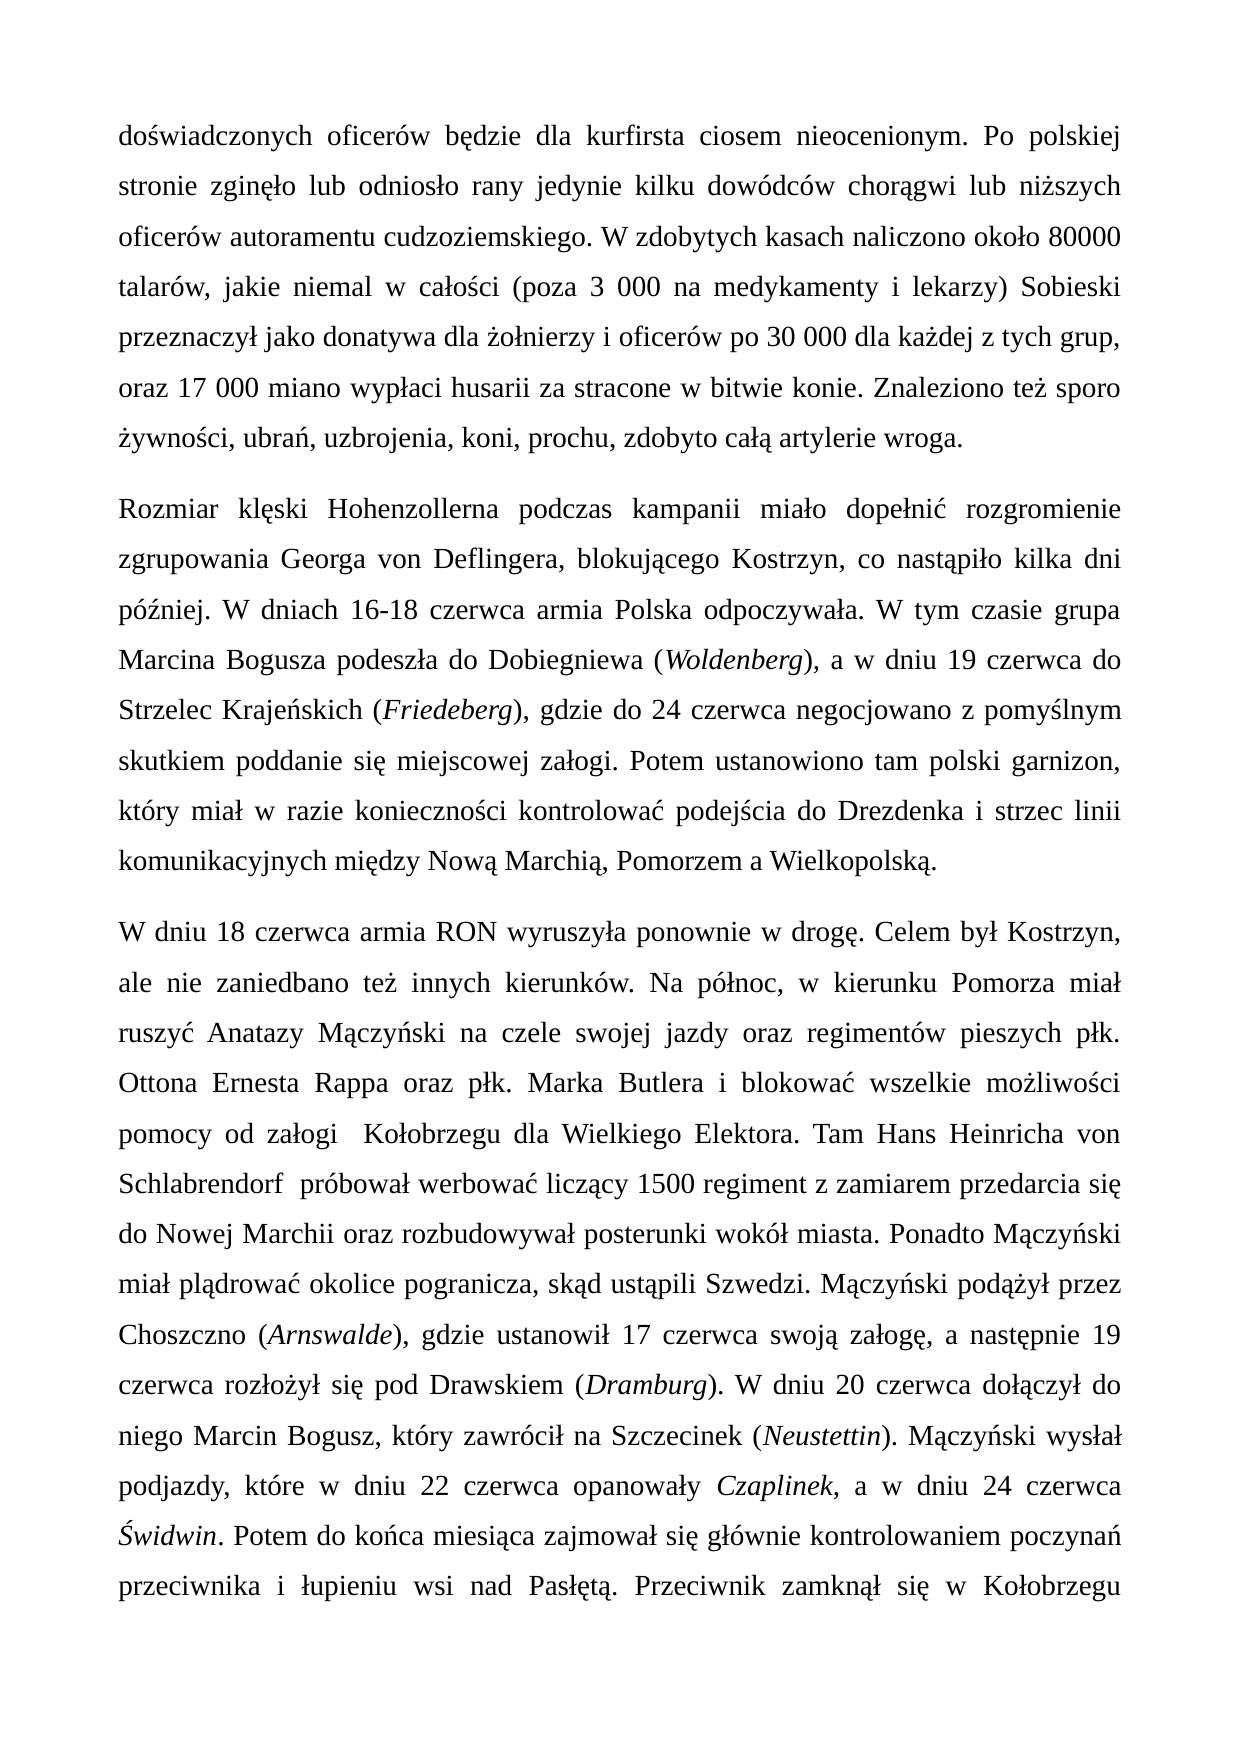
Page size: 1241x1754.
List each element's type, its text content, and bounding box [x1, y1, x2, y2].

text doświadczonych oficerów będzie dla kurfirsta ciosem nieocenionym. Po polskiej stronie zginęło lub odniosło rany jedynie kilku dowódców chorągwi lub niższych oficerów autoramentu cudzoziemskiego. W zdobytych kasach naliczono około 80000 talarów, jakie niemal w całości (poza 3 000 na medykamenty i lekarzy) Sobieski przeznaczył jako donatywa dla żołnierzy i oficerów po 30 000 dla każdej z tych grup, oraz 17 000 miano wypłaci husarii za stracone w bitwie konie. Znaleziono też sporo żywności, ubrań, uzbrojenia, koni, prochu, zdobyto całą artylerie wroga. [118, 118, 1122, 453]
text W dniu 18 czerwca armia RON wyruszyła ponownie w drogę. Celem był Kostrzyn, ale nie zaniedbano też innych kierunków. Na północ, w kierunku Pomorza miał ruszyć Anatazy Mączyński na czele swojej jazdy oraz regimentów pieszych płk. Ottona Ernesta Rappa oraz płk. Marka Butlera i blokować wszelkie możliwości pomocy od załogi Kołobrzegu dla Wielkiego Elektora. Tam Hans Heinricha von Schlabrendorf próbował werbować liczący 1500 regiment z zamiarem przedarcia się do Nowej Marchii oraz rozbudowywał posterunki wokół miasta. Ponadto Mączyński miał plądrować okolice pogranicza, skąd ustąpili Szwedzi. Mączyński podążył przez Choszczno (Arnswalde), gdzie ustanowił 17 czerwca swoją załogę, a następnie 19 czerwca rozłożył się pod Drawskiem (Dramburg). W dniu 20 czerwca dołączył do niego Marcin Bogusz, który zawrócił na Szczecinek (Neustettin). Mączyński wysłał podjazdy, które w dniu 22 czerwca opanowały Czaplinek, a w dniu 24 czerwca Świdwin. Potem do końca miesiąca zajmował się głównie kontrolowaniem poczynań przeciwnika i łupieniu wsi nad Pasłętą. Przeciwnik zamknął się w Kołobrzegu [118, 914, 1122, 1602]
text Rozmiar klęski Hohenzollerna podczas kampanii miało dopełnić rozgromienie zgrupowania Georga von Deflingera, blokującego Kostrzyn, co nastąpiło kilka dni później. W dniach 16-18 czerwca armia Polska odpoczywała. W tym czasie grupa Marcina Bogusza podeszła do Dobiegniewa (Woldenberg), a w dniu 19 czerwca do Strzelec Krajeńskich (Friedeberg), gdzie do 24 czerwca negocjowano z pomyślnym skutkiem poddanie się miejscowej załogi. Potem ustanowiono tam polski garnizon, który miał w razie konieczności kontrolować podejścia do Drezdenka i strzec linii komunikacyjnych między Nową Marchią, Pomorzem a Wielkopolską. [118, 491, 1122, 877]
